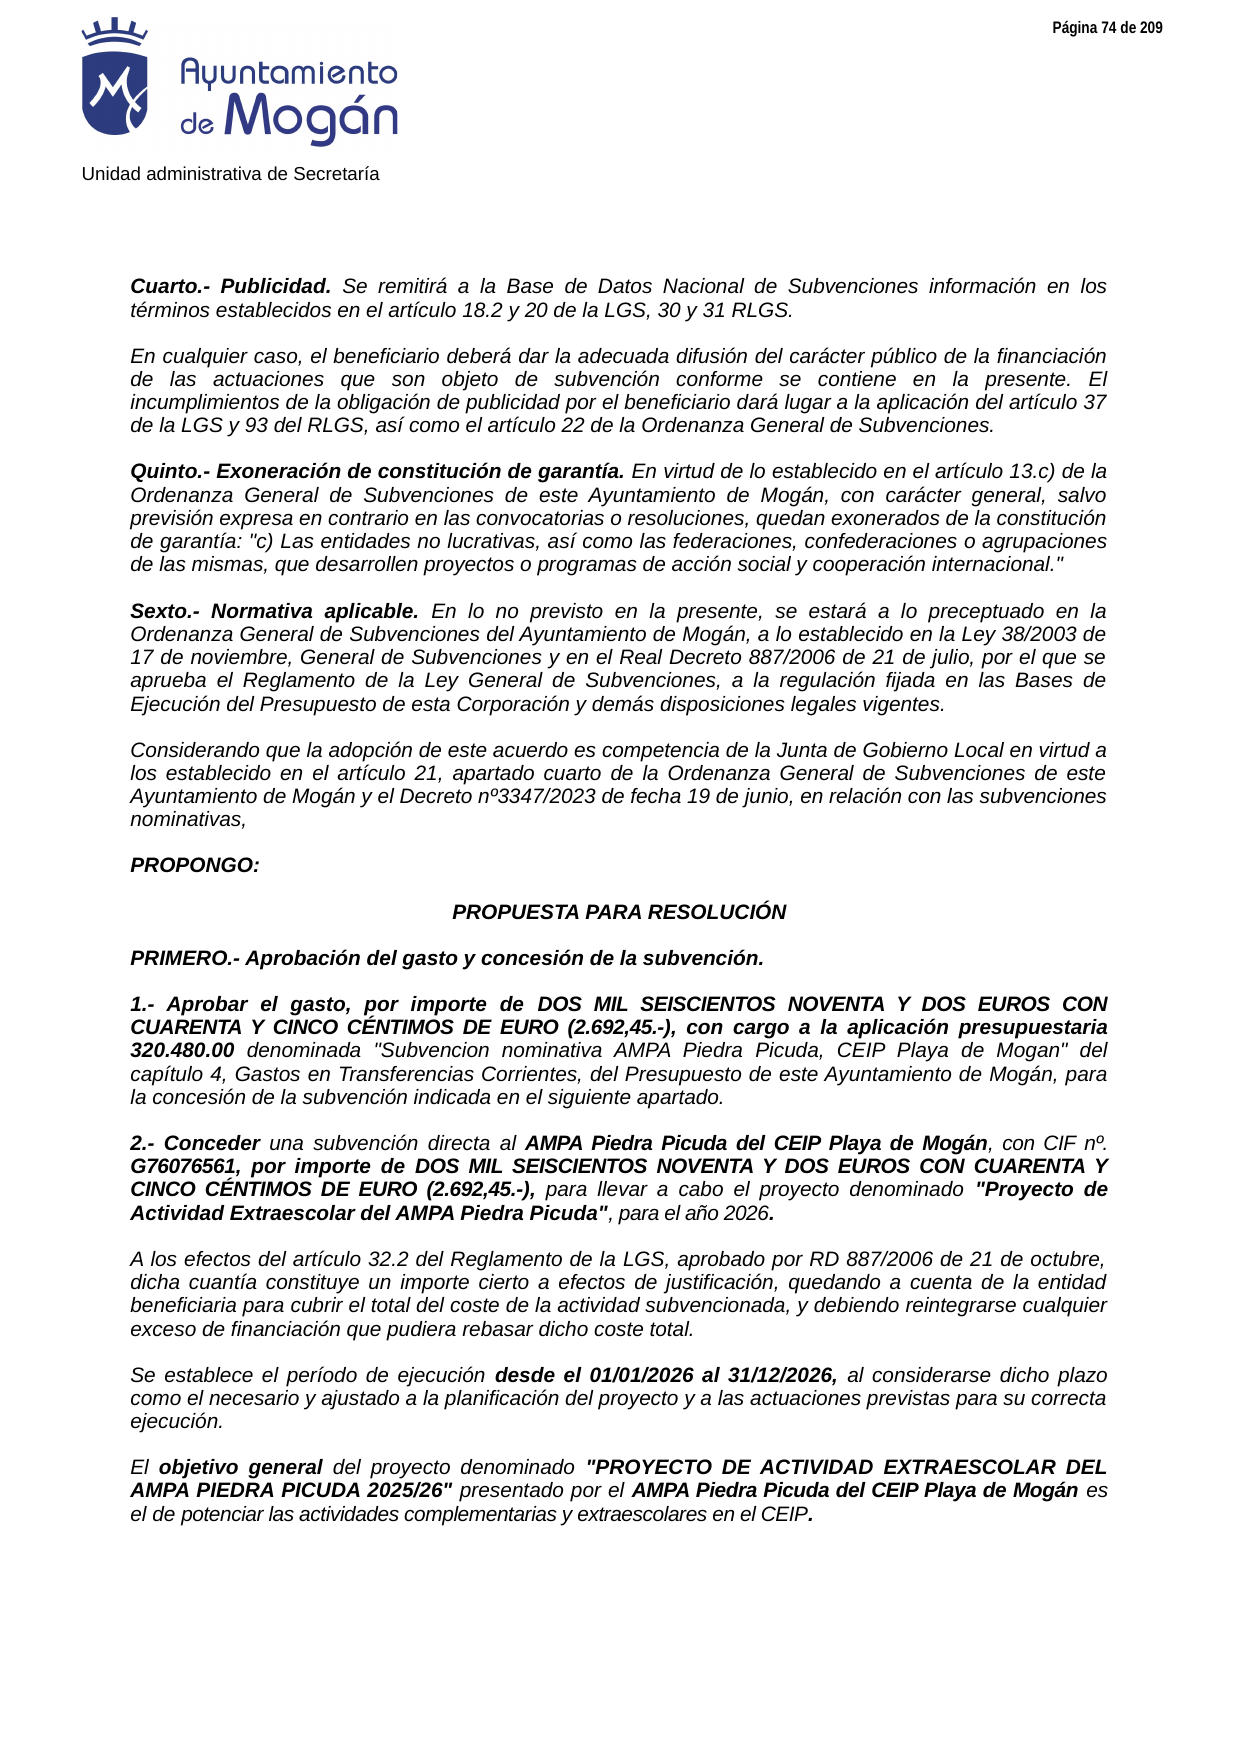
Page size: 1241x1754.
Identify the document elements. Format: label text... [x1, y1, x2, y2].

text A los efectos del artículo 32.2 del Reglamento de la LGS, aprobado por RD 887/2006 de 21 de octubre, dicha cuantía constituye un importe cierto a efectos de justificación, quedando a cuenta de la entidad beneficiaria para cubrir el total del coste de la actividad subvencionada, y debiendo reintegrarse cualquier exceso de financiación que pudiera rebasar dicho coste total. [130, 1247, 1110, 1340]
text Se establece el período de ejecución desde el 01/01/2026 al 31/12/2026, al considerarse dicho plazo como el necesario y ajustado a la planificación del proyecto y a las actuaciones previstas para su correcta ejecución. [130, 1363, 1110, 1433]
text PROPONGO: [130, 854, 1110, 877]
text Cuarto.- Publicidad. Se remitirá a la Base de Datos Nacional de Subvenciones información en los términos establecidos en el artículo 18.2 y 20 de la LGS, 30 y 31 RLGS. [130, 275, 1110, 321]
text PROPUESTA PARA RESOLUCIÓN [130, 900, 1110, 923]
text 2.- Conceder una subvención directa al AMPA Piedra Picuda del CEIP Playa de Mogán, con CIF nº. G76076561, por importe de DOS MIL SEISCIENTOS NOVENTA Y DOS EUROS CON CUARENTA Y CINCO CÉNTIMOS DE EURO (2.692,45.-), para llevar a cabo el proyecto denominado "Proyecto de Actividad Extraescolar del AMPA Piedra Picuda", para el año 2026. [130, 1132, 1110, 1224]
text 1.- Aprobar el gasto, por importe de DOS MIL SEISCIENTOS NOVENTA Y DOS EUROS CON CUARENTA Y CINCO CÉNTIMOS DE EURO (2.692,45.-), con cargo a la aplicación presupuestaria 320.480.00 denominada "Subvencion nominativa AMPA Piedra Picuda, CEIP Playa de Mogan" del capítulo 4, Gastos en Transferencias Corrientes, del Presupuesto de este Ayuntamiento de Mogán, para la concesión de la subvención indicada en el siguiente apartado. [130, 992, 1110, 1109]
picture [81, 17, 398, 153]
text Sexto.- Normativa aplicable. En lo no previsto en la presente, se estará a lo preceptuado en la Ordenanza General de Subvenciones del Ayuntamiento de Mogán, a lo establecido en la Ley 38/2003 de 17 de noviembre, General de Subvenciones y en el Real Decreto 887/2006 de 21 de julio, por el que se aprueba el Reglamento de la Ley General de Subvenciones, a la regulación fijada en las Bases de Ejecución del Presupuesto de esta Corporación y demás disposiciones legales vigentes. [130, 599, 1110, 715]
text El objetivo general del proyecto denominado "PROYECTO DE ACTIVIDAD EXTRAESCOLAR DEL AMPA PIEDRA PICUDA 2025/26" presentado por el AMPA Piedra Picuda del CEIP Playa de Mogán es el de potenciar las actividades complementarias y extraescolares en el CEIP. [130, 1456, 1110, 1526]
text En cualquier caso, el beneficiario deberá dar la adecuada difusión del carácter público de la financiación de las actuaciones que son objeto de subvención conforme se contiene en la presente. El incumplimientos de la obligación de publicidad por el beneficiario dará lugar a la aplicación del artículo 37 de la LGS y 93 del RLGS, así como el artículo 22 de la Ordenanza General de Subvenciones. [130, 344, 1110, 437]
text Quinto.- Exoneración de constitución de garantía. En virtud de lo establecido en el artículo 13.c) de la Ordenanza General de Subvenciones de este Ayuntamiento de Mogán, con carácter general, salvo previsión expresa en contrario en las convocatorias o resoluciones, quedan exonerados de la constitución de garantía: "c) Las entidades no lucrativas, así como las federaciones, confederaciones o agrupaciones de las mismas, que desarrollen proyectos o programas de acción social y cooperación internacional." [130, 460, 1110, 576]
text PRIMERO.- Aprobación del gasto y concesión de la subvención. [130, 946, 1110, 969]
text Considerando que la adopción de este acuerdo es competencia de la Junta de Gobierno Local en virtud a los establecido en el artículo 21, apartado cuarto de la Ordenanza General de Subvenciones de este Ayuntamiento de Mogán y el Decreto nº3347/2023 de fecha 19 de junio, en relación con las subvenciones nominativas, [130, 738, 1110, 831]
